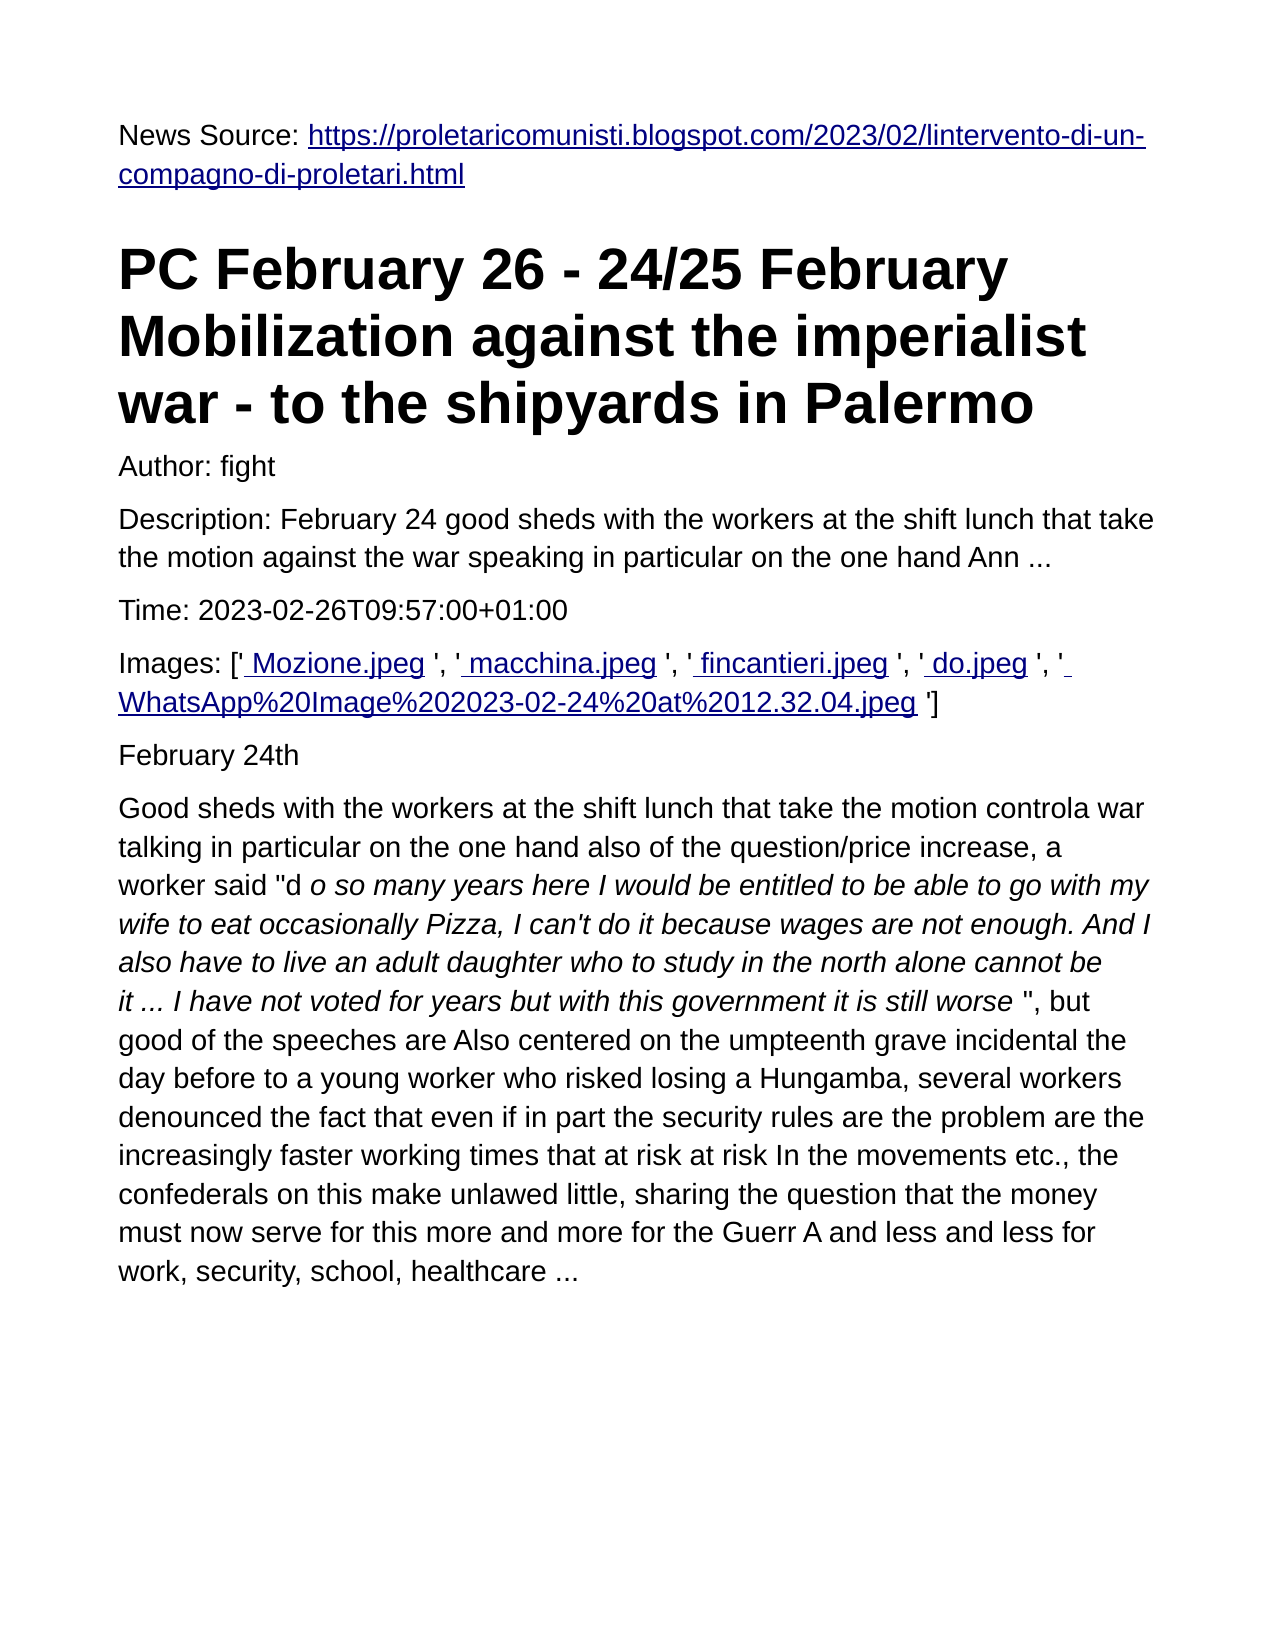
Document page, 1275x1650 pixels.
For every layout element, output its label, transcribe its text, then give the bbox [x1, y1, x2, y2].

subtitle PC February 26 - 24/25 February Mobilization against the imperialist war - to the shipyards in Palermo [118, 235, 1157, 436]
text Images: [' Mozione.jpeg ', ' macchina.jpeg ', ' fincantieri.jpeg ', ' do.jpeg ', ' WhatsApp%20Image%202023-02-24%20at%2012.32.04.jpeg '] [118, 646, 1157, 718]
text Description: February 24 good sheds with the workers at the shift lunch that take the motion against the war speaking in particular on the one hand Ann ... [118, 502, 1157, 574]
text Good sheds with the workers at the shift lunch that take the motion controla war talking in particular on the one hand also of the question/price increase, a worker said "d o so many years here I would be entitled to be able to go with my wife to eat occasionally Pizza, I can't do it because wages are not enough. And I also have to live an adult daughter who to study in the north alone cannot be it ... I have not voted for years but with this government it is still worse ", but good of the speeches are Also centered on the umpteenth grave incidental the day before to a young worker who risked losing a Hungamba, several workers denounced the fact that even if in part the security rules are the problem are the increasingly faster working times that at risk at risk In the movements etc., the confederals on this make unlawed little, sharing the question that the money must now serve for this more and more for the Guerr A and less and less for work, security, school, healthcare ... [118, 791, 1157, 1287]
text News Source: https://proletaricomunisti.blogspot.com/2023/02/lintervento-di-un-compagno-di-proletari.html [118, 118, 1157, 190]
text Time: 2023-02-26T09:57:00+01:00 [118, 593, 1157, 627]
text Author: fight [118, 448, 1157, 482]
text February 24th [118, 738, 1157, 772]
